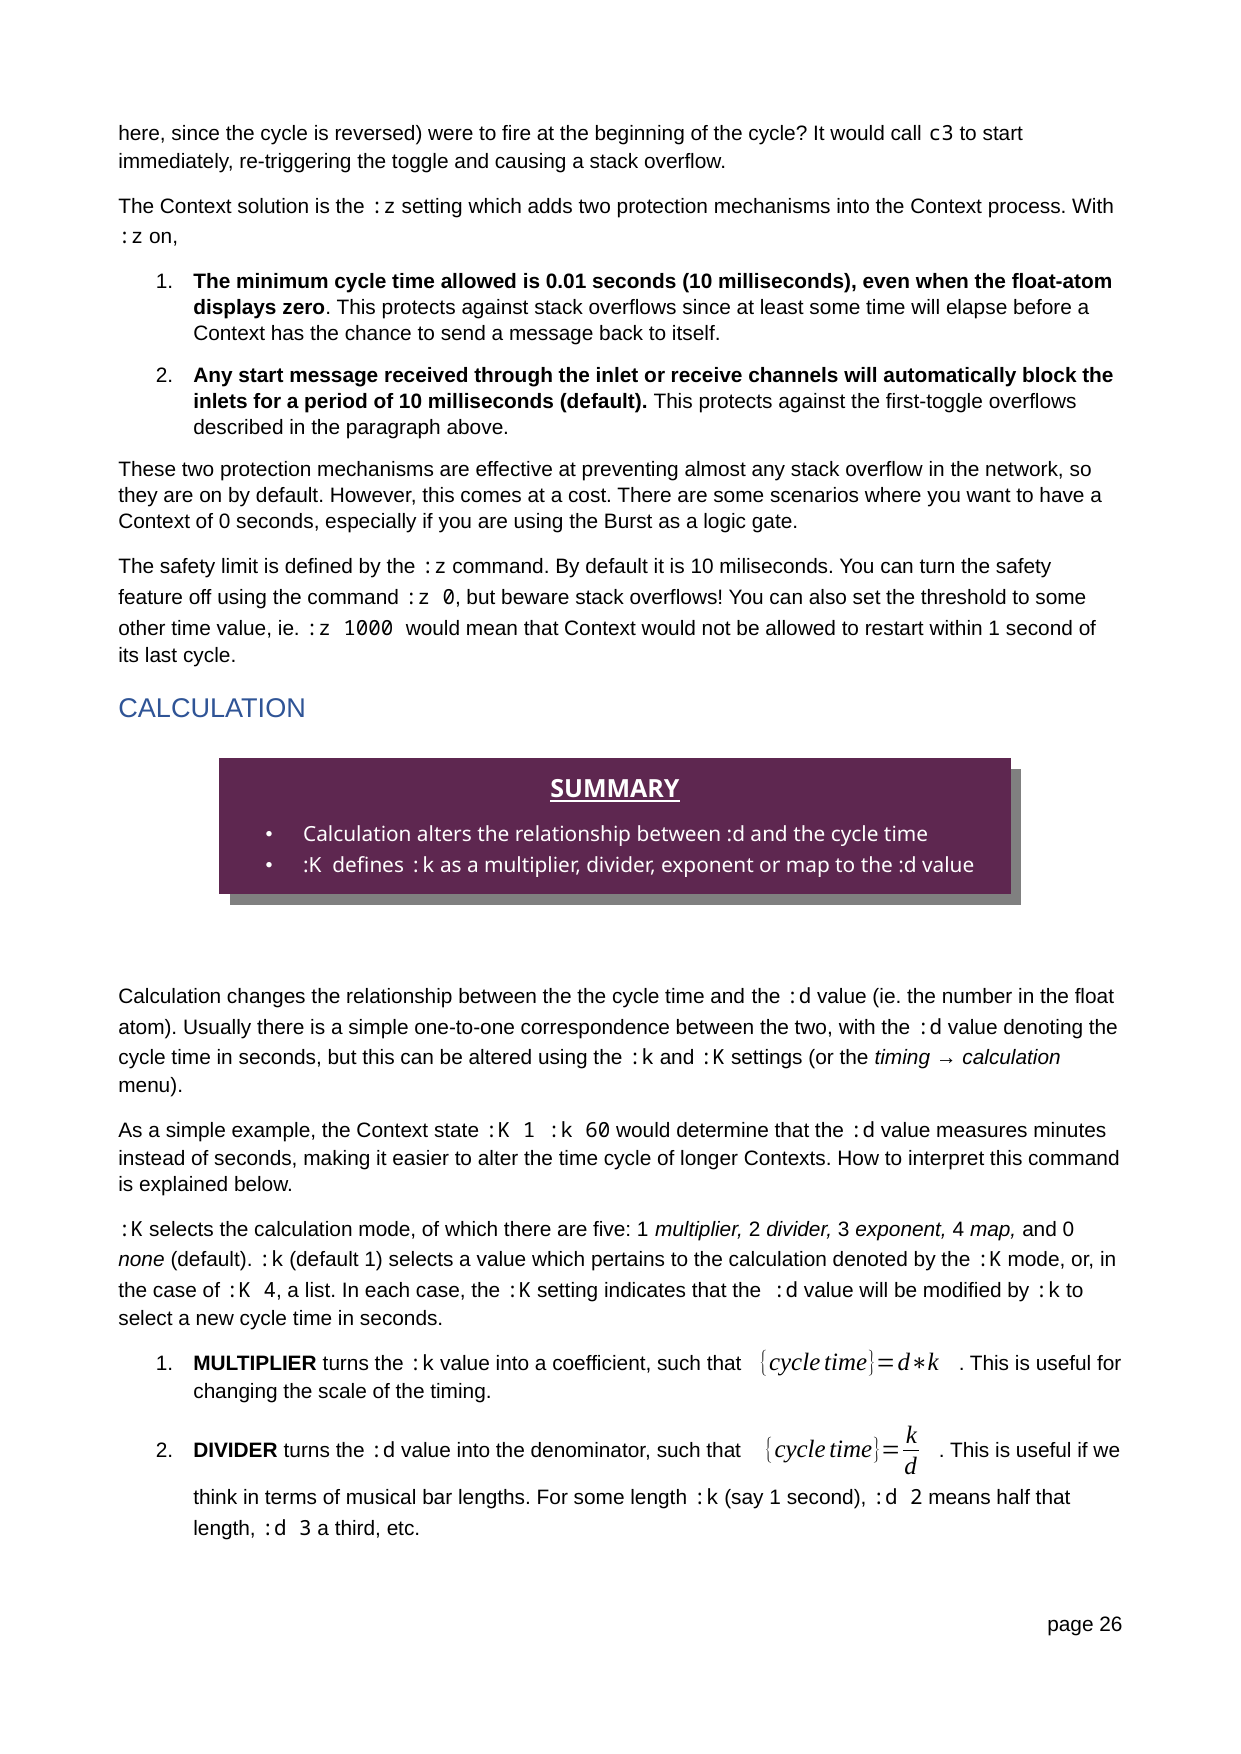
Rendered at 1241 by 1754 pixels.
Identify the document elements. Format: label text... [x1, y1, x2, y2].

text The safety limit is defined by the :z command. By default it is 10 miliseconds. You can turn the safety feature off using the command :z 0, but beware stack overflows! You can also set the threshold to some other time value, ie. :z 1000 would mean that Context would not be allowed to restart within 1 second of its last cycle. [118, 551, 1122, 667]
text :K selects the calculation mode, of which there are five: 1 multiplier, 2 divider, 3 exponent, 4 map, and 0 none (default). :k (default 1) selects a value which pertains to the calculation denoted by the :K mode, or, in the case of :K 4, a list. In each case, the :K setting indicates that the :d value will be modified by :k to select a new cycle time in seconds. [118, 1214, 1122, 1329]
text As a simple example, the Context state :K 1 :k 60 would determine that the :d value measures minutes instead of seconds, making it easier to alter the time cycle of longer Contexts. How to interpret this command is explained below. [118, 1115, 1122, 1195]
text here, since the cycle is reversed) were to fire at the beginning of the cycle? It would call c3 to start immediately, re-triggering the toggle and causing a stack overflow. [118, 118, 1122, 172]
list Any start message received through the inlet or receive channels will automatically block the inlets for a period of 10 milliseconds (default). This protects against the first-toggle overflows described in the paragraph above. [156, 363, 1122, 439]
list The minimum cycle time allowed is 0.01 seconds (10 milliseconds), even when the float-atom displays zero. This protects against stack overflows since at least some time will elapse before a Context has the chance to send a message back to itself. [156, 269, 1122, 344]
list Calculation alters the relationship between :d and the cycle time [265, 819, 1002, 848]
list MULTIPLIER turns the :k value into a coefficient, such that. This is useful for changing the scale of the timing. [156, 1348, 1122, 1403]
subtitle SUMMARY [228, 771, 1002, 805]
text These two protection mechanisms are effective at preventing almost any stack overflow in the network, so they are on by default. However, this comes at a cost. There are some scenarios where you want to have a Context of 0 seconds, especially if you are using the Burst as a logic gate. [118, 457, 1122, 533]
list DIVIDER turns the :d value into the denominator, such that . This is useful if we think in terms of musical bar lengths. For some length :k (say 1 second), :d 2 means half that length, :d 3 a third, etc. [156, 1421, 1122, 1542]
list :K defines :k as a multiplier, divider, exponent or map to the :d value [265, 850, 1002, 879]
text Calculation changes the relationship between the the cycle time and the :d value (ie. the number in the float atom). Usually there is a simple one-to-one correspondence between the two, with the :d value denoting the cycle time in seconds, but this can be altered using the :k and :K settings (or the timing → calculation menu). [118, 981, 1122, 1097]
subtitle CALCULATION [118, 692, 1122, 724]
text The Context solution is the :z setting which adds two protection mechanisms into the Context process. With :z on, [118, 191, 1122, 250]
